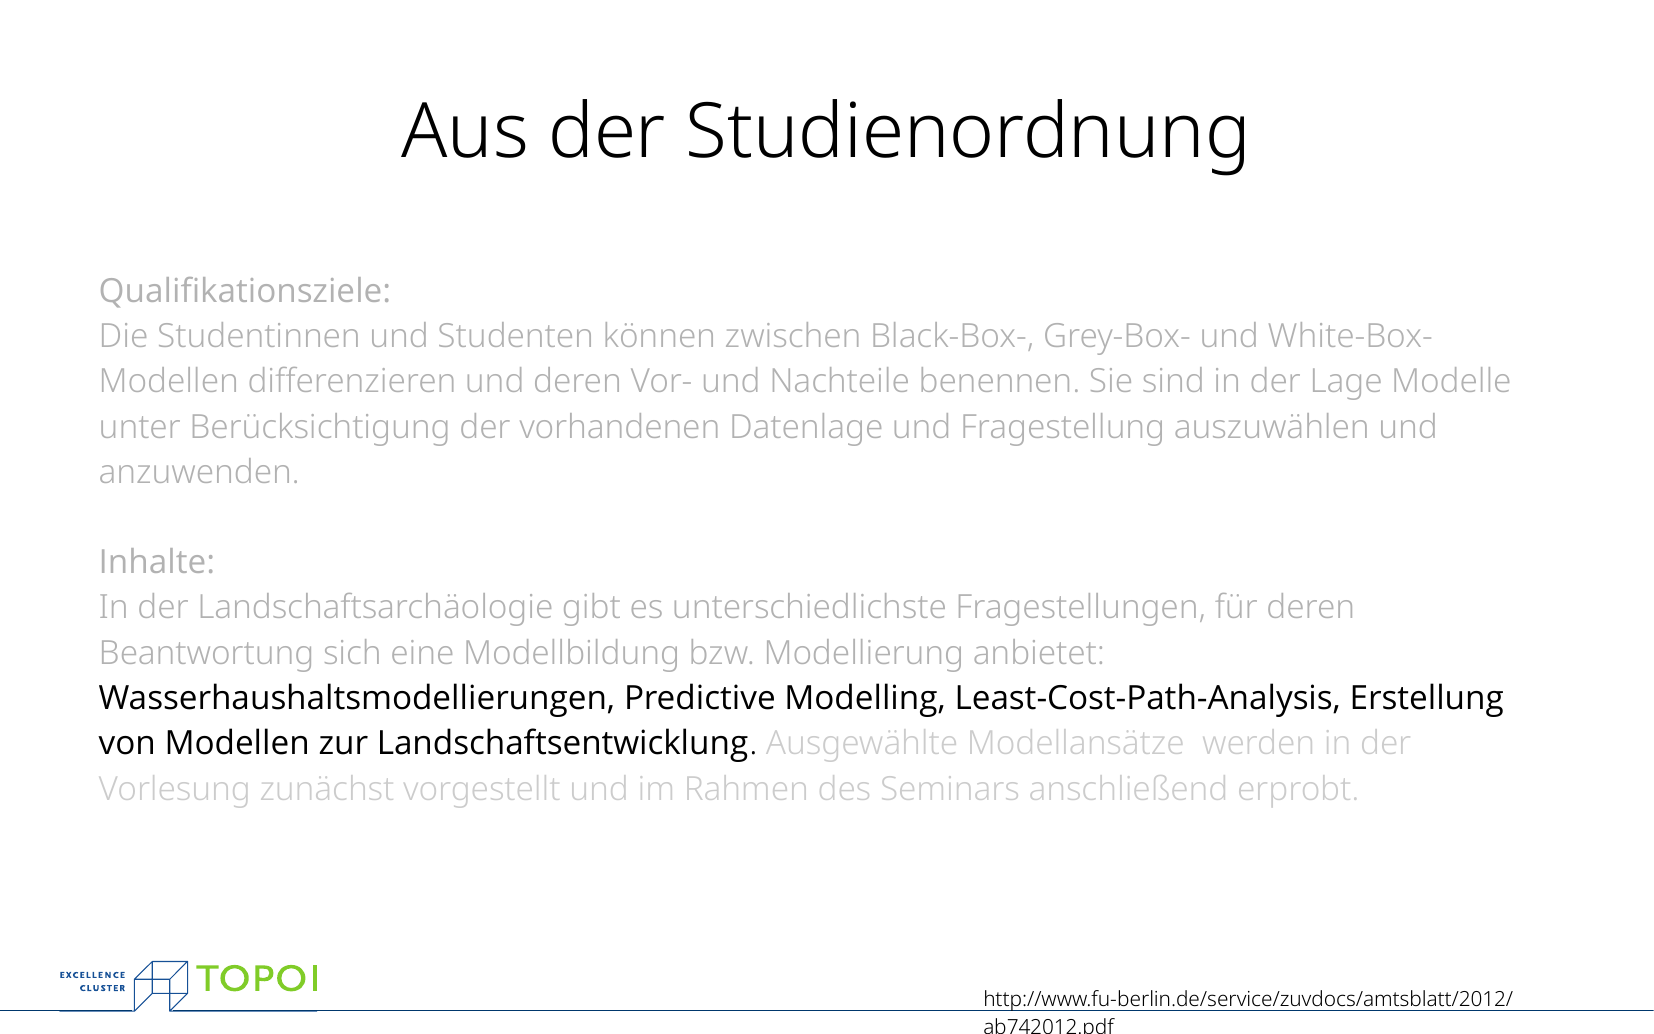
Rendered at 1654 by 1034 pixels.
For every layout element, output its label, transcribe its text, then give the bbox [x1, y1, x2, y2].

text_box http://www.fu-berlin.de/service/zuvdocs/amtsblatt/2012/ab742012.pdf [968, 976, 1653, 1034]
title Aus der Studienordnung [82, 41, 1571, 214]
text_box Qualifikationsziele: Die Studentinnen und Studenten können zwischen Black-Box-, Grey-Box- und White-Box-Modellen differenzieren und deren Vor- und Nachteile benennen. Sie sind in der Lage Modelle unter Berücksichtigung der vorhandenen Datenlage und Fragestellung auszuwählen und anzuwenden. Inhalte: In der Landschaftsarchäologie gibt es unterschiedlichste Fragestellungen, für deren Beantwortung sich eine Modellbildung bzw. Modellierung anbietet: Wasserhaushaltsmodellierungen, Predictive Modelling, Least-Cost-Path-Analysis, Erstellung von Modellen zur Landschaftsentwicklung. Ausgewählte Modellansätze werden in der Vorlesung zunächst vorgestellt und im Rahmen des Seminars anschließend erprobt. [83, 259, 1574, 933]
